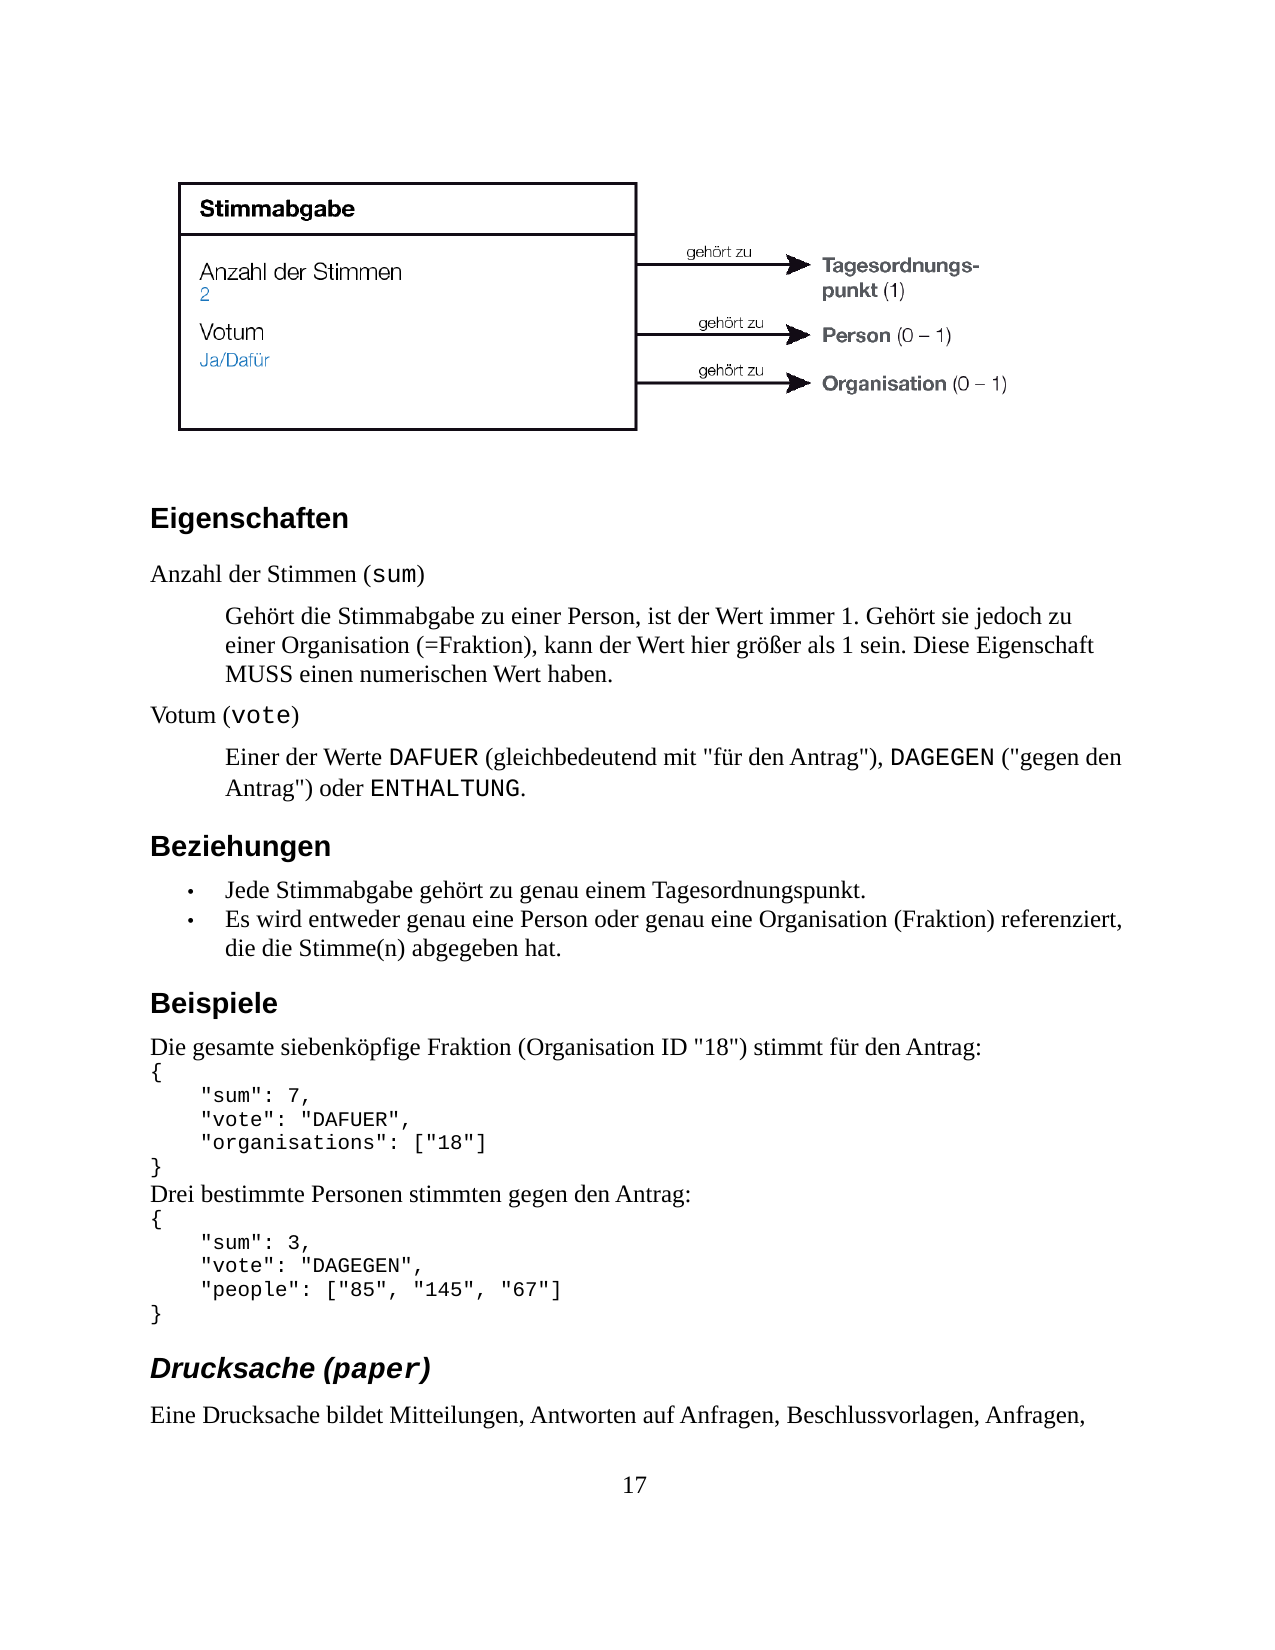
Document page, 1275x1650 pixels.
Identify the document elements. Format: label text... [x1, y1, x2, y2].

text } [150, 1156, 1125, 1179]
text { [150, 1208, 1125, 1232]
text "vote": "DAFUER", [150, 1108, 1125, 1132]
text "people": ["85", "145", "67"] [150, 1279, 1125, 1303]
subtitle Beispiele [150, 986, 1125, 1020]
text Gehört die Stimmabgabe zu einer Person, ist der Wert immer 1. Gehört sie jedoch zu einer Organisation (=Fraktion), kann der Wert hier größer als 1 sein. Diese Eigenschaft MUSS einen numerischen Wert haben. [225, 601, 1125, 688]
list Es wird entweder genau eine Person oder genau eine Organisation (Fraktion) referenziert, die die Stimme(n) abgegeben hat. [187, 904, 1125, 961]
subtitle Beziehungen [150, 829, 1125, 863]
subtitle Drucksache (paper) [150, 1351, 1125, 1388]
text Drei bestimmte Personen stimmten gegen den Antrag: [150, 1179, 1125, 1208]
text "sum": 7, [150, 1085, 1125, 1108]
text Eine Drucksache bildet Mitteilungen, Antworten auf Anfragen, Beschlussvorlagen, Anfragen, [150, 1400, 1125, 1429]
text Einer der Werte DAFUER (gleichbedeutend mit "für den Antrag"), DAGEGEN ("gegen den Antrag") oder ENTHALTUNG. [225, 742, 1125, 804]
text } [150, 1303, 1125, 1326]
list Jede Stimmabgabe gehört zu genau einem Tagesordnungspunkt. [187, 875, 1125, 904]
text "vote": "DAGEGEN", [150, 1256, 1125, 1279]
text { [150, 1061, 1125, 1085]
text "organisations": ["18"] [150, 1132, 1125, 1156]
text Die gesamte siebenköpfige Fraktion (Organisation ID "18") stimmt für den Antrag: [150, 1032, 1125, 1061]
text "sum": 3, [150, 1232, 1125, 1256]
text Votum (vote) [150, 700, 1125, 731]
subtitle Eigenschaften [150, 501, 1125, 534]
text Anzahl der Stimmen (sum) [150, 559, 1125, 589]
picture [150, 150, 1030, 467]
